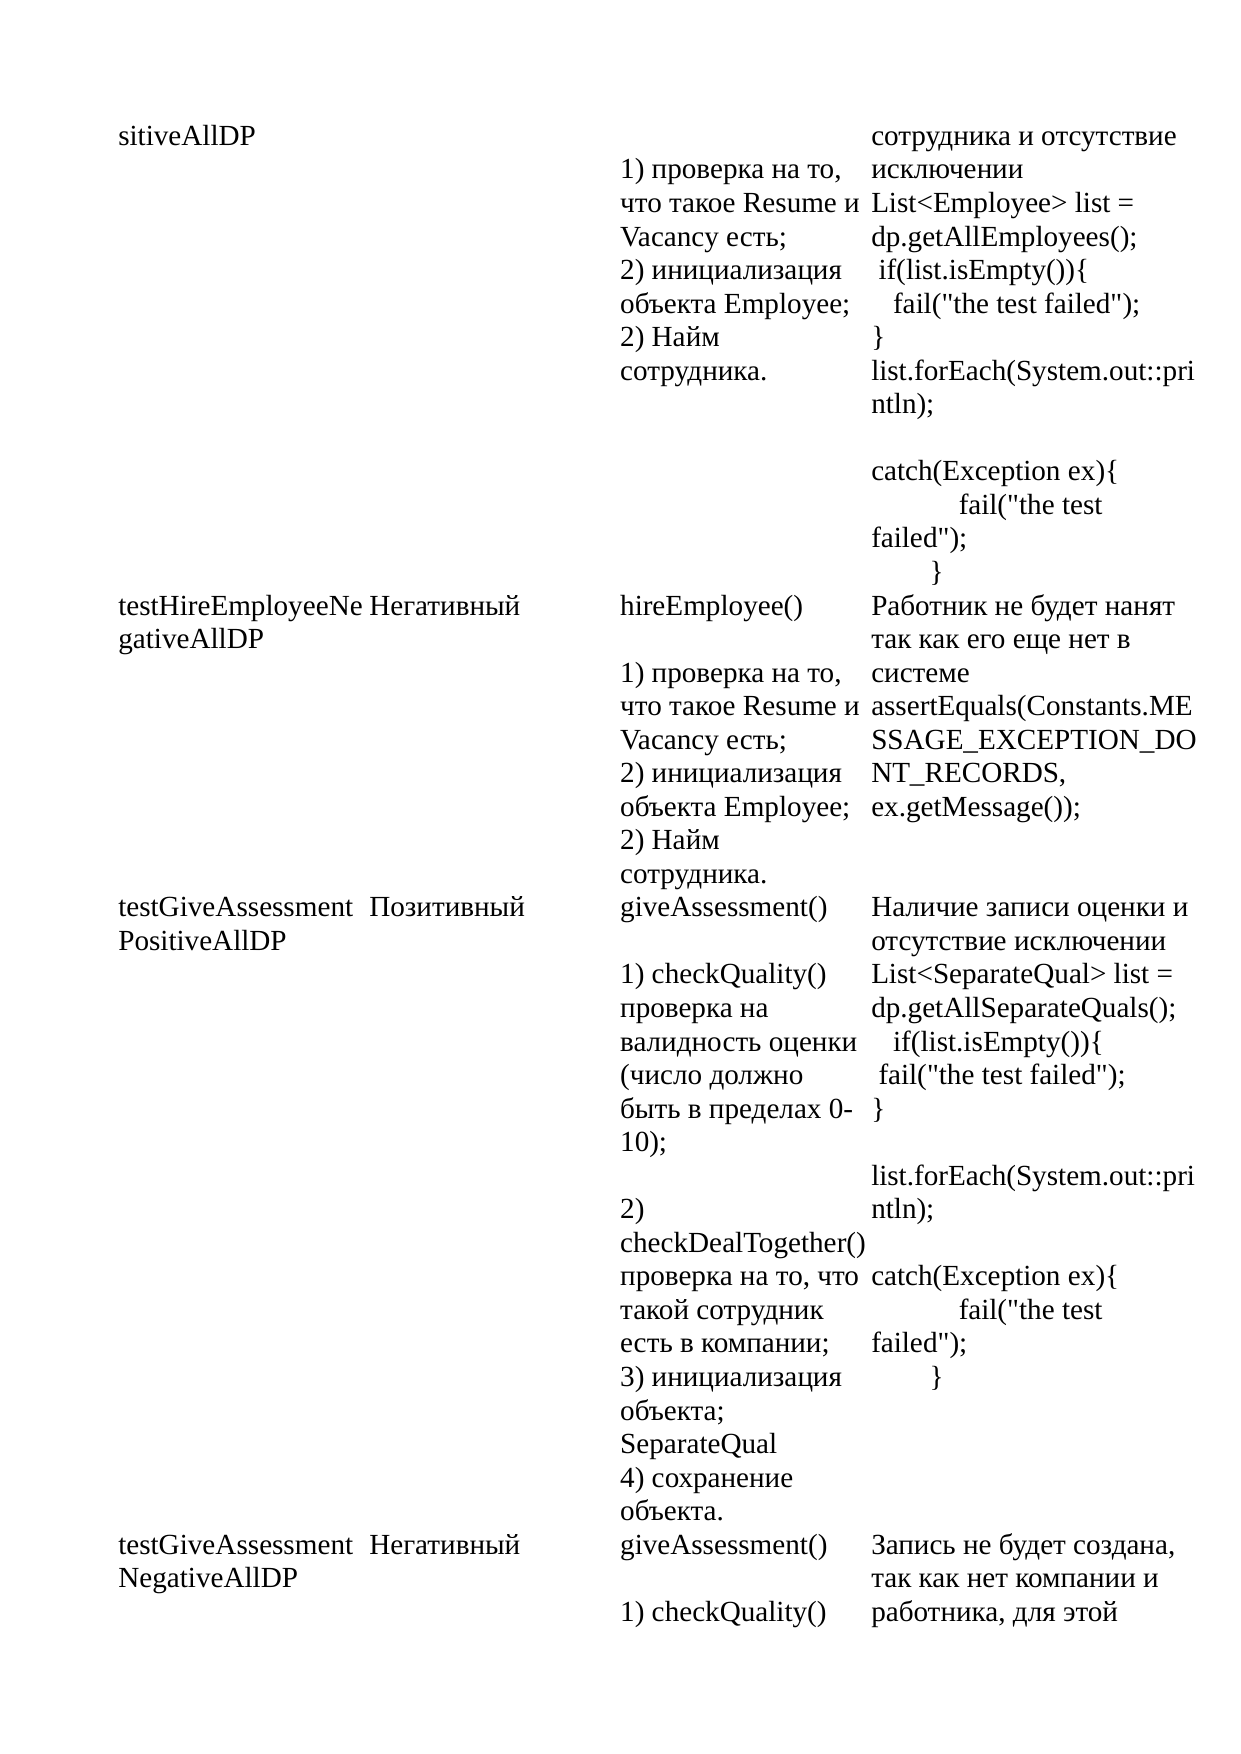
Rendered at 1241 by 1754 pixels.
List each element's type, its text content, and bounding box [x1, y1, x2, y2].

table_cell 1) проверка на то, что такое Resume и Vacancy есть; 2) инициализация объекта Employee; 2) Найм сотрудника. [620, 118, 871, 588]
table_cell Негативный [369, 588, 620, 889]
table_cell giveAssessment() 1) checkQuality() проверка на валидность оценки (число должно быть в пределах 0-10); 2) checkDealTogether() проверка на то, что такой сотрудник есть в компании; 3) инициализация объекта; SeparateQual 4) сохранение объекта. [620, 890, 871, 1527]
table_cell Работник не будет нанят так как его еще нет в системе assertEquals(Constants.MESSAGE_EXCEPTION_DONT_RECORDS, ex.getMessage()); [871, 588, 1204, 889]
table_cell [369, 118, 620, 588]
table_cell Запись не будет создана, так как нет компании и работника, для этой [871, 1527, 1204, 1627]
table_cell hireEmployee() 1) проверка на то, что такое Resume и Vacancy есть; 2) инициализация объекта Employee; 2) Найм сотрудника. [620, 588, 871, 889]
table_cell sitiveAllDP [118, 118, 369, 588]
table_cell giveAssessment() 1) checkQuality() [620, 1527, 871, 1627]
table_cell Негативный [369, 1527, 620, 1627]
table_cell testGiveAssessmentNegativeAllDP [118, 1527, 369, 1627]
table_cell testGiveAssessmentPositiveAllDP [118, 890, 369, 1527]
table_cell testHireEmployeeNegativeAllDP [118, 588, 369, 889]
table_cell сотрудника и отсутствие исключении List<Employee> list = dp.getAllEmployees(); if(list.isEmpty()){ fail("the test failed"); } list.forEach(System.out::println); catch(Exception ex){ fail("the test failed"); } [871, 118, 1204, 588]
table_cell Наличие записи оценки и отсутствие исключении List<SeparateQual> list = dp.getAllSeparateQuals(); if(list.isEmpty()){ fail("the test failed"); } list.forEach(System.out::println); catch(Exception ex){ fail("the test failed"); } [871, 890, 1204, 1527]
table_cell Позитивный [369, 890, 620, 1527]
